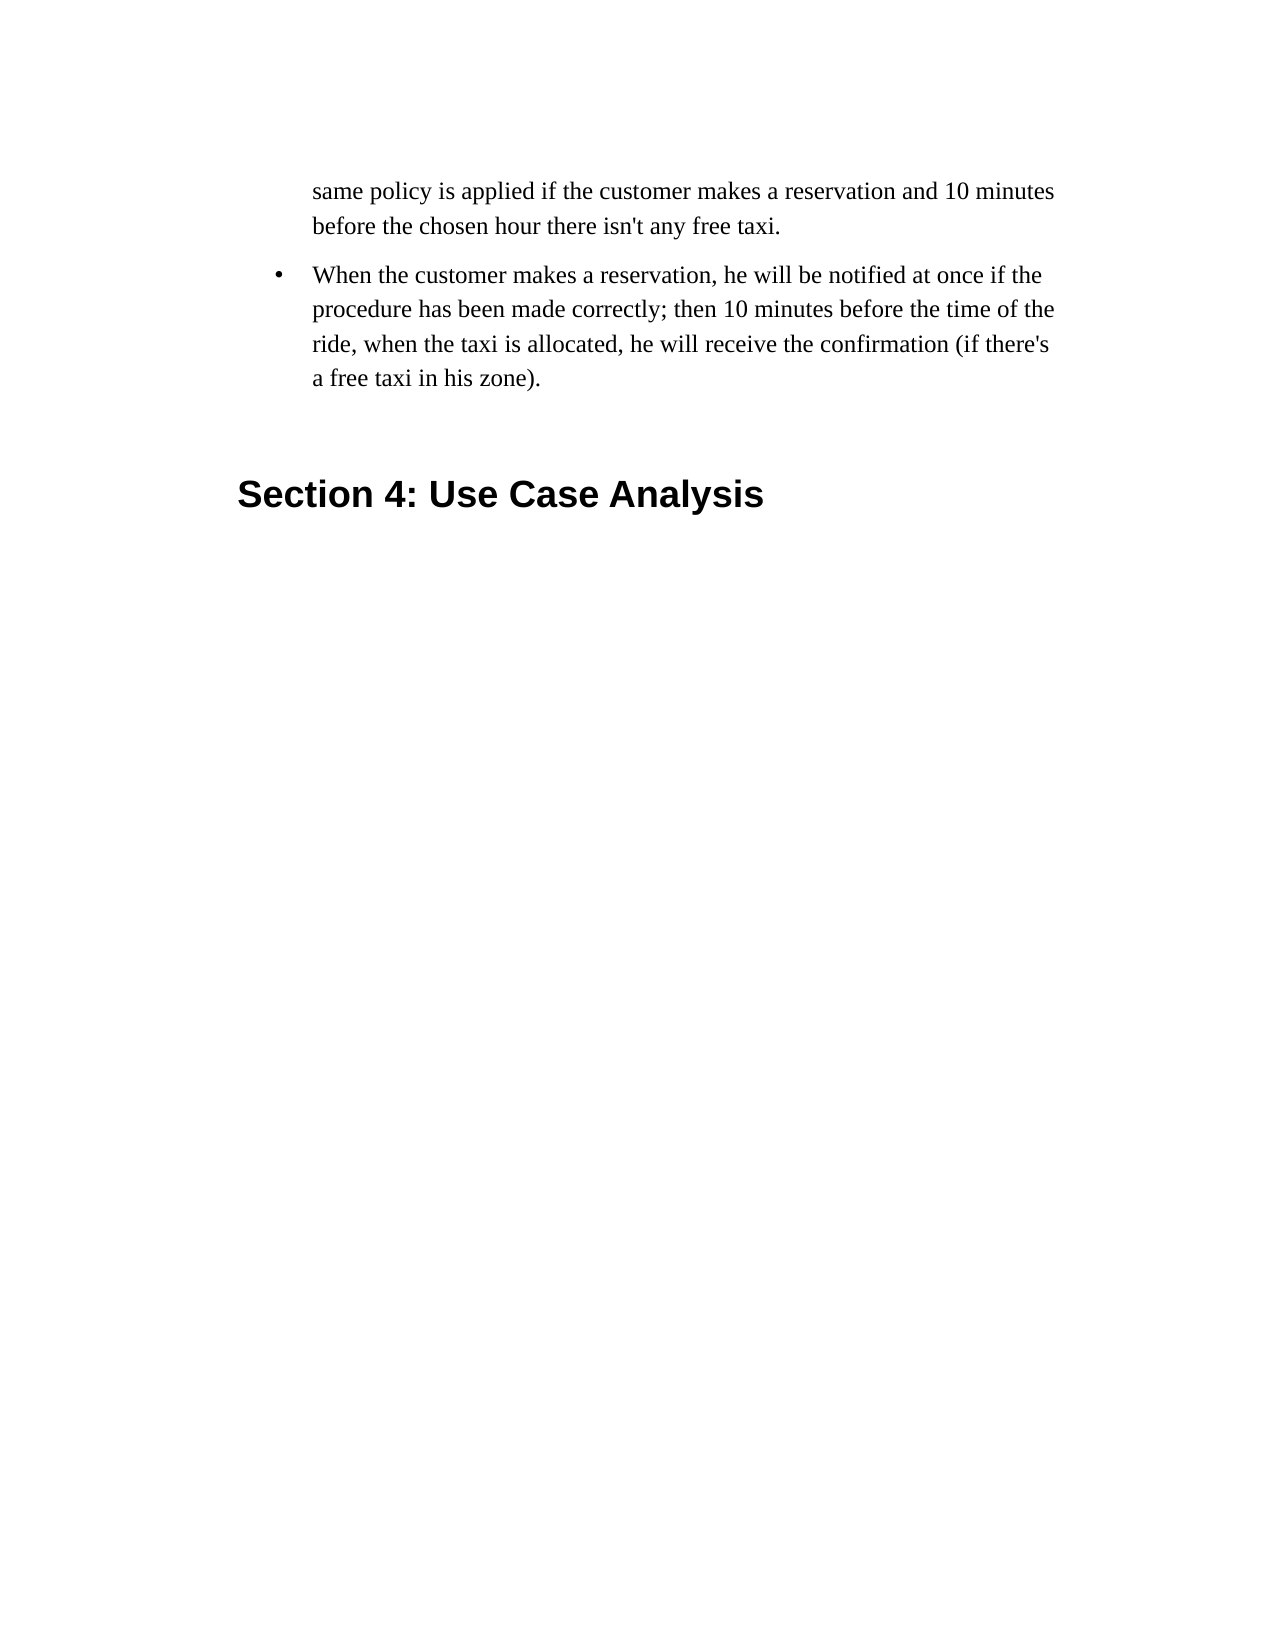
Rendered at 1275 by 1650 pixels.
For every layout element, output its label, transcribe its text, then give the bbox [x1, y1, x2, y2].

subtitle Section 4: Use Case Analysis [237, 472, 1064, 516]
list When the customer makes a reservation, he will be notified at once if the procedure has been made correctly; then 10 minutes before the time of the ride, when the taxi is allocated, he will receive the confirmation (if there's a free taxi in his zone). [274, 260, 1064, 392]
list same policy is applied if the customer makes a reservation and 10 minutes before the chosen hour there isn't any free taxi. [274, 176, 1064, 239]
